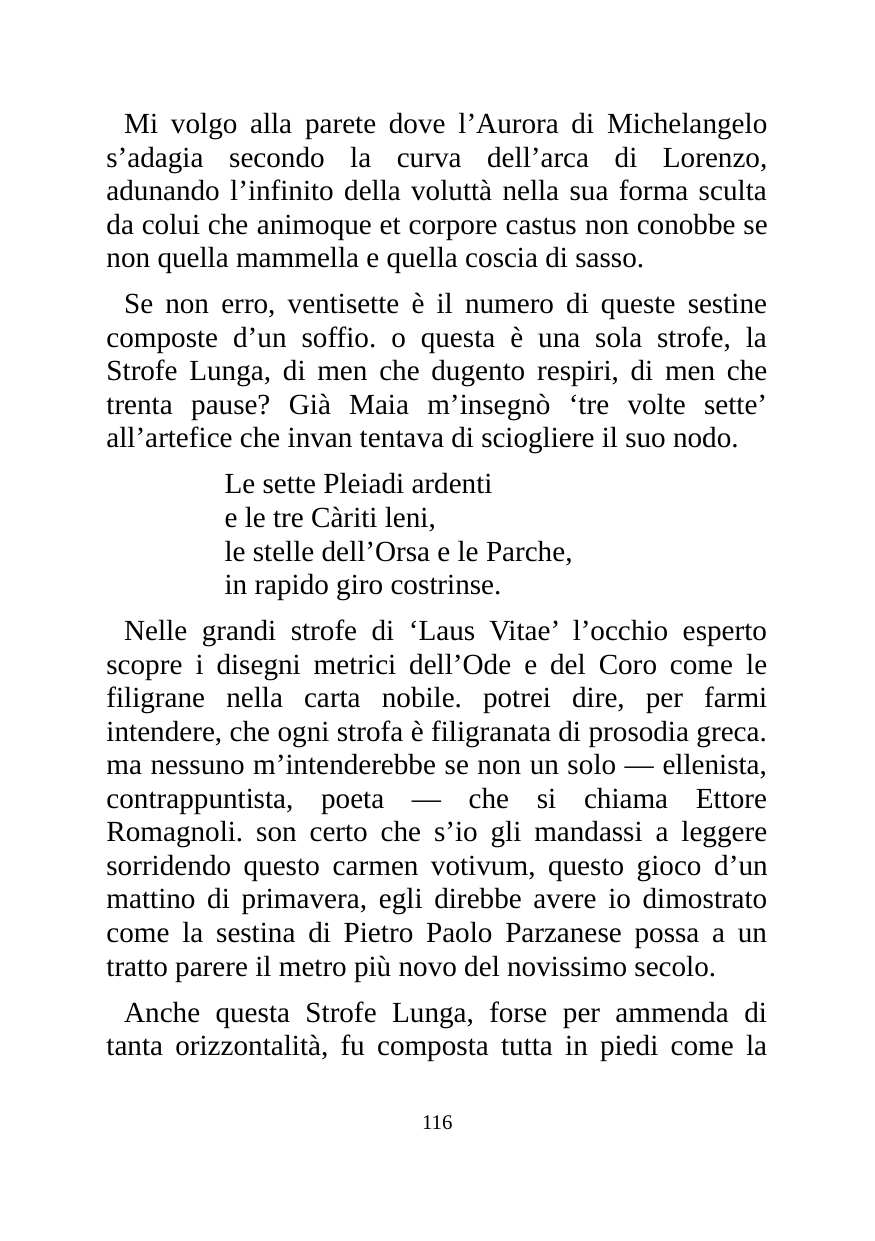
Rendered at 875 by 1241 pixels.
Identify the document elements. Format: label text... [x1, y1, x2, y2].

text Se non erro, ventisette è il numero di queste sestine composte d’un soffio. o questa è una sola strofe, la Strofe Lunga, di men che dugento respiri, di men che trenta pause? Già Maia m’insegnò ‘tre volte sette’ all’artefice che invan tentava di sciogliere il suo nodo. [106, 286, 768, 454]
text in rapido giro costrinse. [224, 567, 768, 601]
text Nelle grandi strofe di ‘Laus Vitae’ l’occhio esperto scopre i disegni metrici dell’Ode e del Coro come le filigrane nella carta nobile. potrei dire, per farmi intendere, che ogni strofa è filigranata di prosodia greca. ma nessuno m’intenderebbe se non un solo — ellenista, contrappuntista, poeta — che si chiama Ettore Romagnoli. son certo che s’io gli mandassi a leggere sorridendo questo carmen votivum, questo gioco d’un mattino di primavera, egli direbbe avere io dimostrato come la sestina di Pietro Paolo Parzanese possa a un tratto parere il metro più novo del novissimo secolo. [106, 613, 768, 982]
text Anche questa Strofe Lunga, forse per ammenda di tanta orizzontalità, fu composta tutta in piedi come la [106, 995, 768, 1062]
text Mi volgo alla parete dove l’Aurora di Michelangelo s’adagia secondo la curva dell’arca di Lorenzo, adunando l’infinito della voluttà nella sua forma sculta da colui che animoque et corpore castus non conobbe se non quella mammella e quella coscia di sasso. [106, 106, 768, 274]
text Le sette Pleiadi ardenti [224, 467, 768, 500]
text e le tre Càriti leni, [224, 500, 768, 534]
text le stelle dell’Orsa e le Parche, [224, 534, 768, 567]
